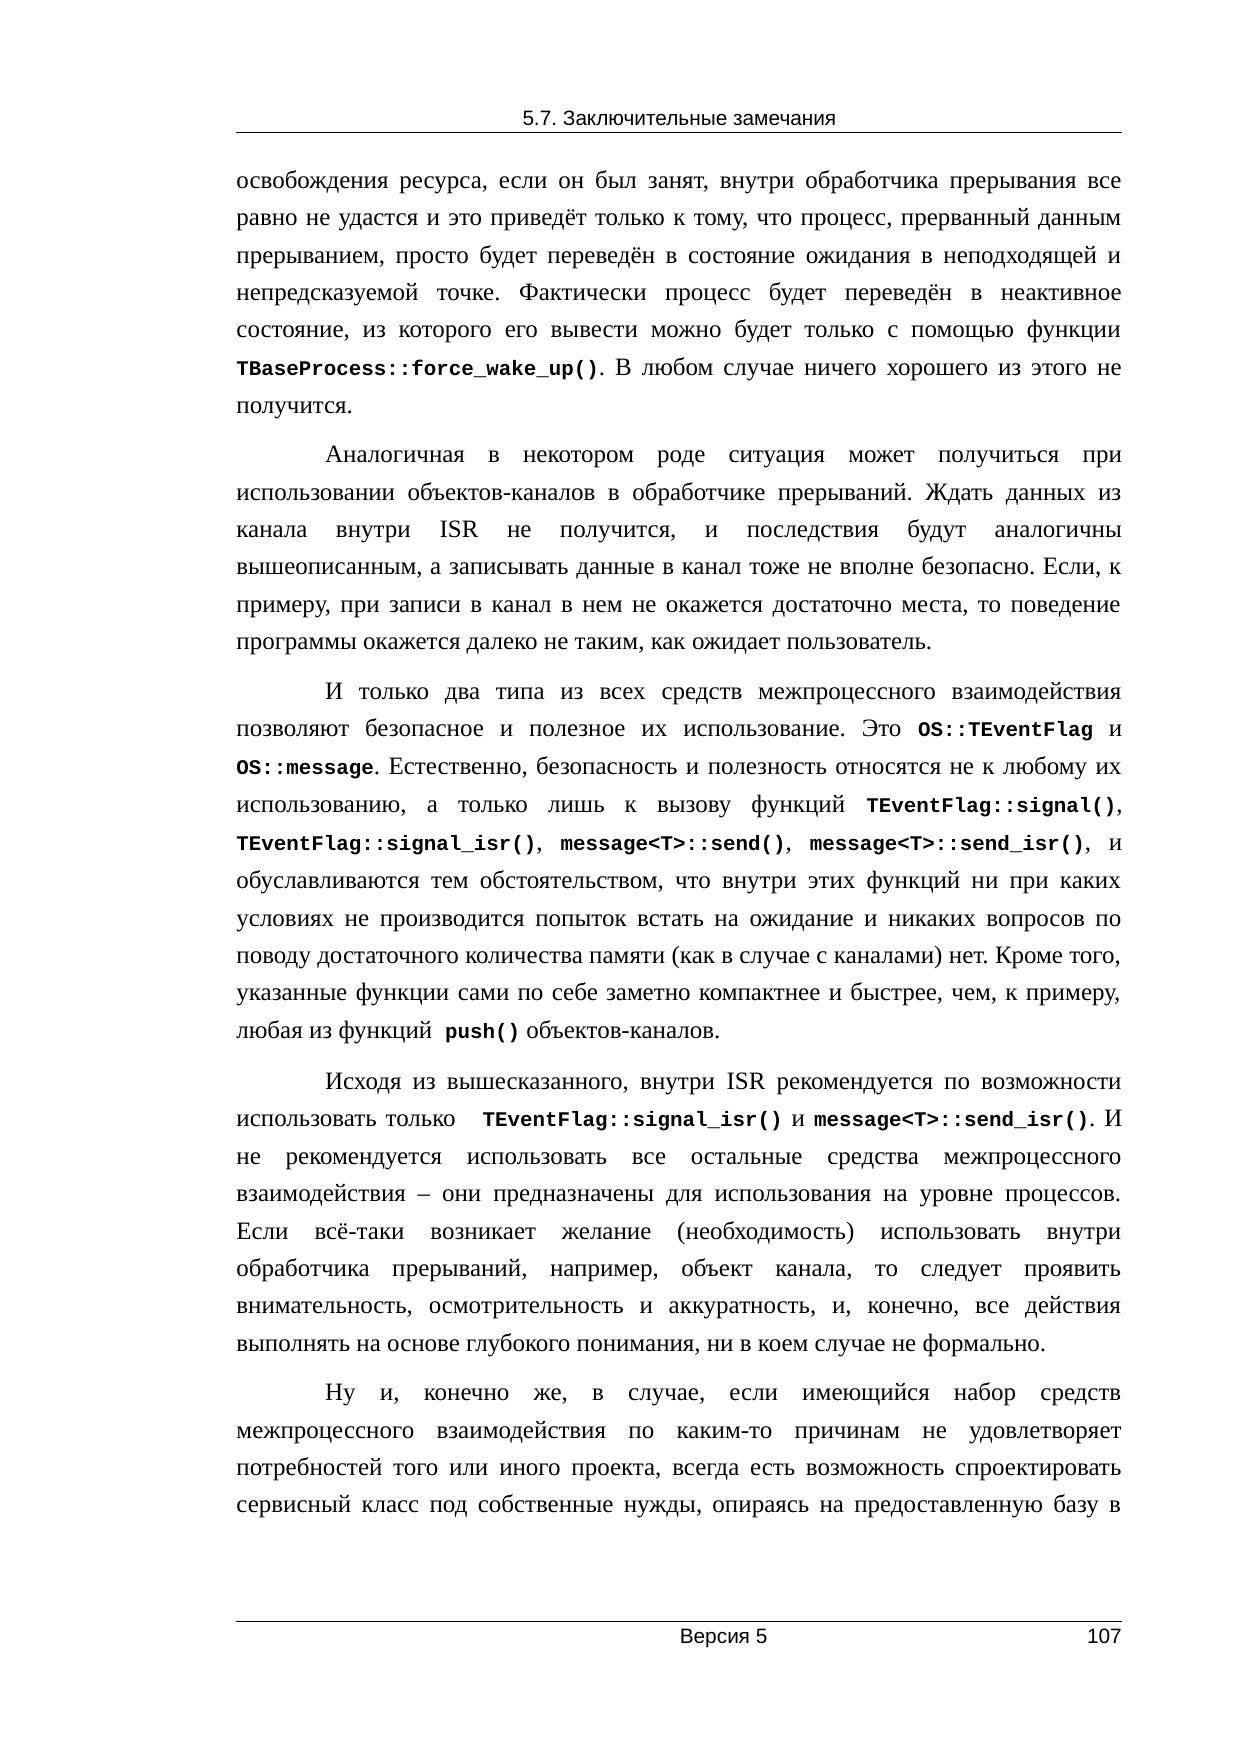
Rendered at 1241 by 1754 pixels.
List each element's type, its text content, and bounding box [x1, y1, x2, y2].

text Ну и, конечно же, в случае, если имеющийся набор средств межпроцессного взаимодействия по каким-то причинам не удовлетворяет потребностей того или иного проекта, всегда есть возможность спроектировать сервисный класс под собственные нужды, опираясь на предоставленную базу в [236, 1377, 1122, 1518]
text И только два типа из всех средств межпроцессного взаимодействия позволяют безопасное и полезное их использование. Это OS::TEventFlag и OS::message. Естественно, безопасность и полезность относятся не к любому их использованию, а только лишь к вызову функций TEventFlag::signal(), TEventFlag::signal_isr(), message<T>::send(), message<T>::send_isr(), и обуславливаются тем обстоятельством, что внутри этих функций ни при каких условиях не производится попыток встать на ожидание и никаких вопросов по поводу достаточного количества памяти (как в случае с каналами) нет. Кроме того, указанные функции сами по себе заметно компактнее и быстрее, чем, к примеру, любая из функций push() объектов-каналов. [236, 676, 1122, 1044]
text освобождения ресурса, если он был занят, внутри обработчика прерывания все равно не удастся и это приведёт только к тому, что процесс, прерванный данным прерыванием, просто будет переведён в состояние ожидания в неподходящей и непредсказуемой точке. Фактически процесс будет переведён в неактивное состояние, из которого его вывести можно будет только с помощью функции TBase⁠Pro⁠cess::force_wake_up(). В любом случае ничего хорошего из этого не получится. [236, 165, 1122, 418]
text Аналогичная в некотором роде ситуация может получиться при использовании объектов-каналов в обработчике прерываний. Ждать данных из канала внутри ISR не получится, и последствия будут аналогичны вышеописанным, а записывать данные в канал тоже не вполне безопасно. Если, к примеру, при записи в канал в нем не окажется достаточно места, то поведение программы окажется далеко не таким, как ожидает пользователь. [236, 439, 1122, 655]
text Исходя из вышесказанного, внутри ISR рекомендуется по возможности использовать только TEventFlag::signal_isr() и message<T>::send_isr(). И не рекомендуется использовать все остальные средства межпроцессного взаимодействия – они предназначены для использования на уровне процессов. Если всё-таки возникает желание (необходимость) использовать внутри обработчика прерываний, например, объект канала, то следует проявить внимательность, осмотрительность и аккуратность, и, конечно, все действия выполнять на основе глубокого понимания, ни в коем случае не формально. [236, 1066, 1122, 1356]
